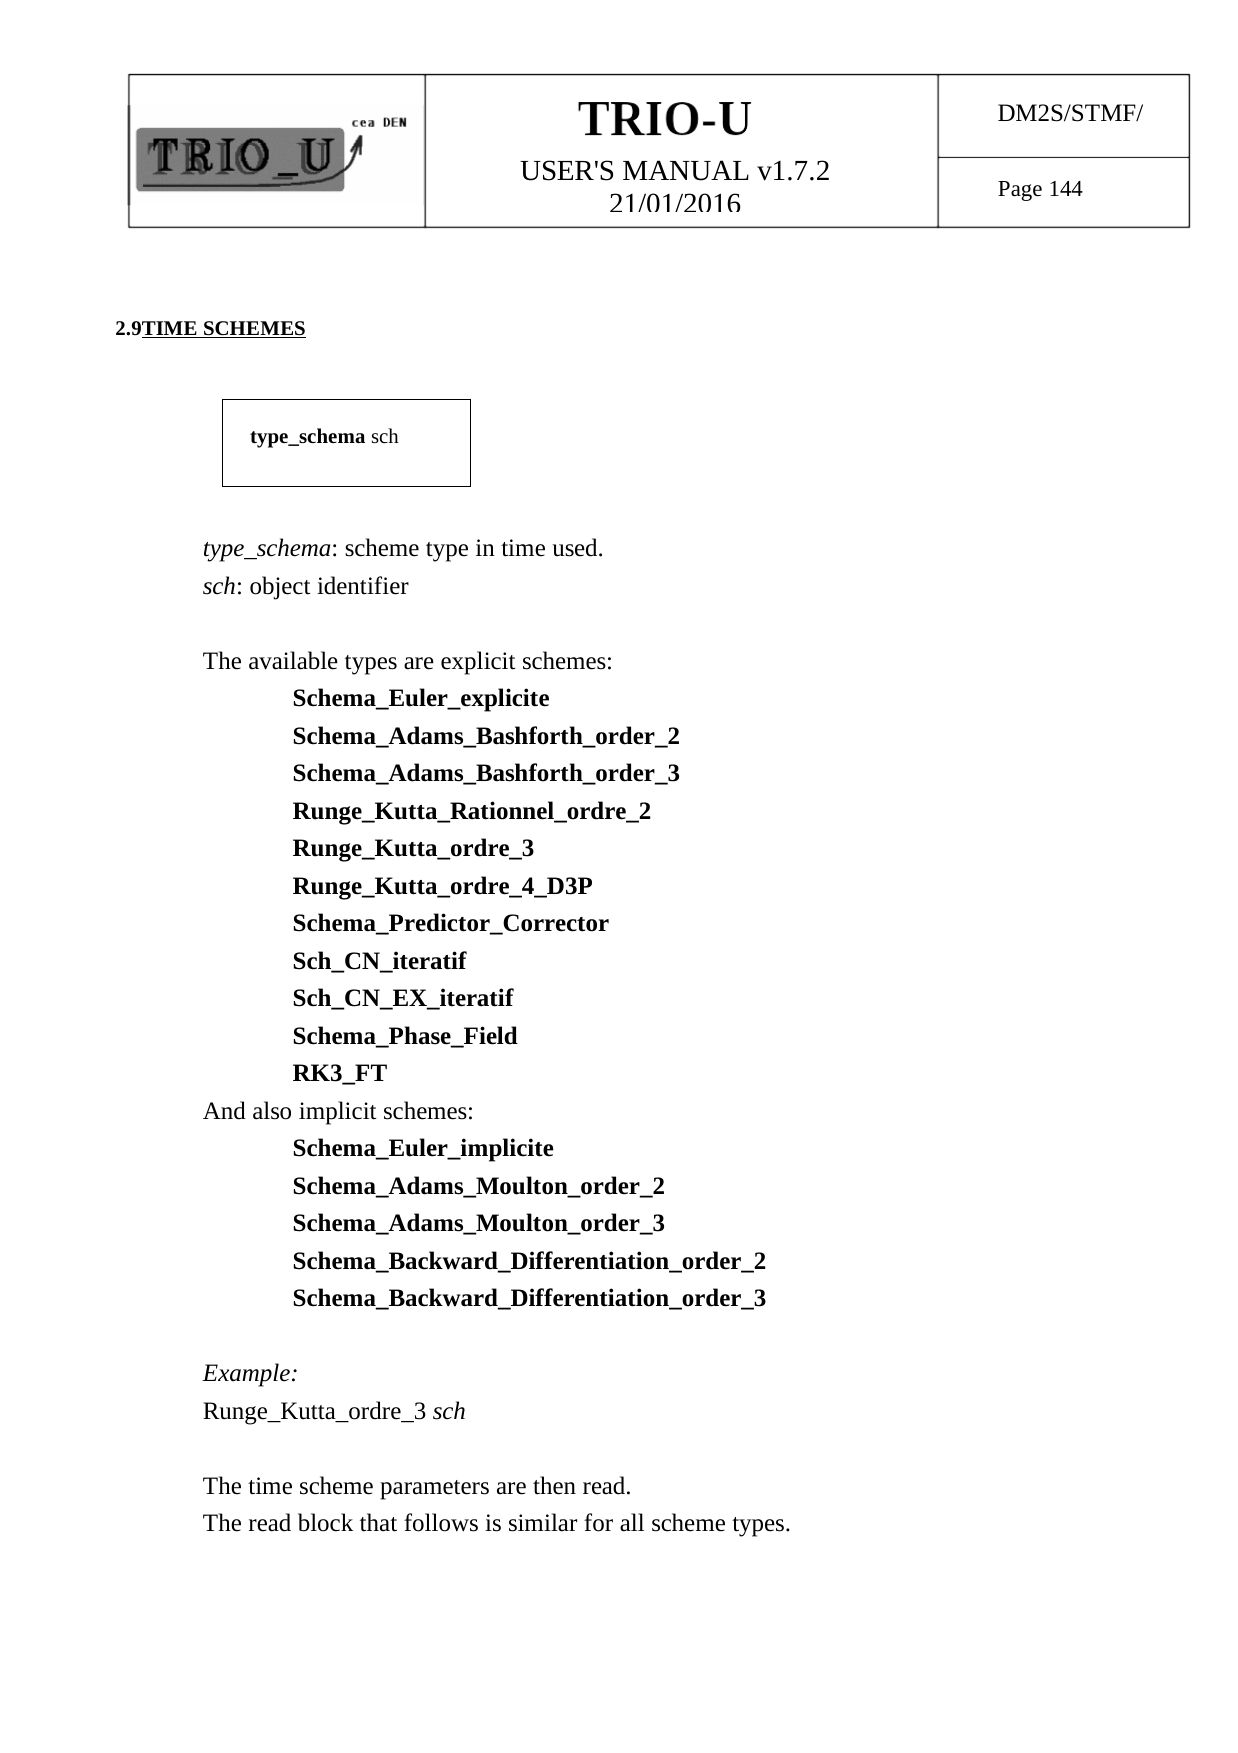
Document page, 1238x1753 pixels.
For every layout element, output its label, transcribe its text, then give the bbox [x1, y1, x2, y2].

text type_schema: scheme type in time used. [203, 525, 1165, 562]
text Example: [203, 1350, 1165, 1387]
text Runge_Kutta_ordre_4_D3P [203, 862, 1165, 900]
text The time scheme parameters are then read. [203, 1462, 1165, 1500]
subtitle TIME SCHEMES [115, 316, 1164, 340]
text Schema_Backward_Differentiation_order_2 [203, 1237, 1165, 1275]
text Schema_Adams_Bashforth_order_3 [203, 750, 1165, 787]
text Schema_Adams_Bashforth_order_2 [203, 712, 1165, 750]
text RK3_FT [203, 1050, 1165, 1087]
text Schema_Backward_Differentiation_order_3 [203, 1275, 1165, 1312]
text Schema_Adams_Moulton_order_3 [203, 1200, 1165, 1237]
text Schema_Phase_Field [203, 1012, 1165, 1050]
text Schema_Euler_implicite [203, 1125, 1165, 1162]
table_header type_schema sch [223, 400, 470, 486]
text Runge_Kutta_ordre_3 [203, 825, 1165, 862]
text Schema_Euler_explicite [203, 675, 1165, 712]
text Sch_CN_iteratif [203, 937, 1165, 975]
text Runge_Kutta_Rationnel_ordre_2 [203, 787, 1165, 825]
text The read block that follows is similar for all scheme types. [203, 1500, 1165, 1537]
text Sch_CN_EX_iteratif [203, 975, 1165, 1012]
text Schema_Adams_Moulton_order_2 [203, 1162, 1165, 1200]
text sch: object identifier [203, 562, 1165, 600]
text The available types are explicit schemes: [203, 637, 1165, 675]
text And also implicit schemes: [203, 1087, 1165, 1125]
text Schema_Predictor_Corrector [203, 900, 1165, 937]
text Runge_Kutta_ordre_3 sch [203, 1387, 1165, 1425]
